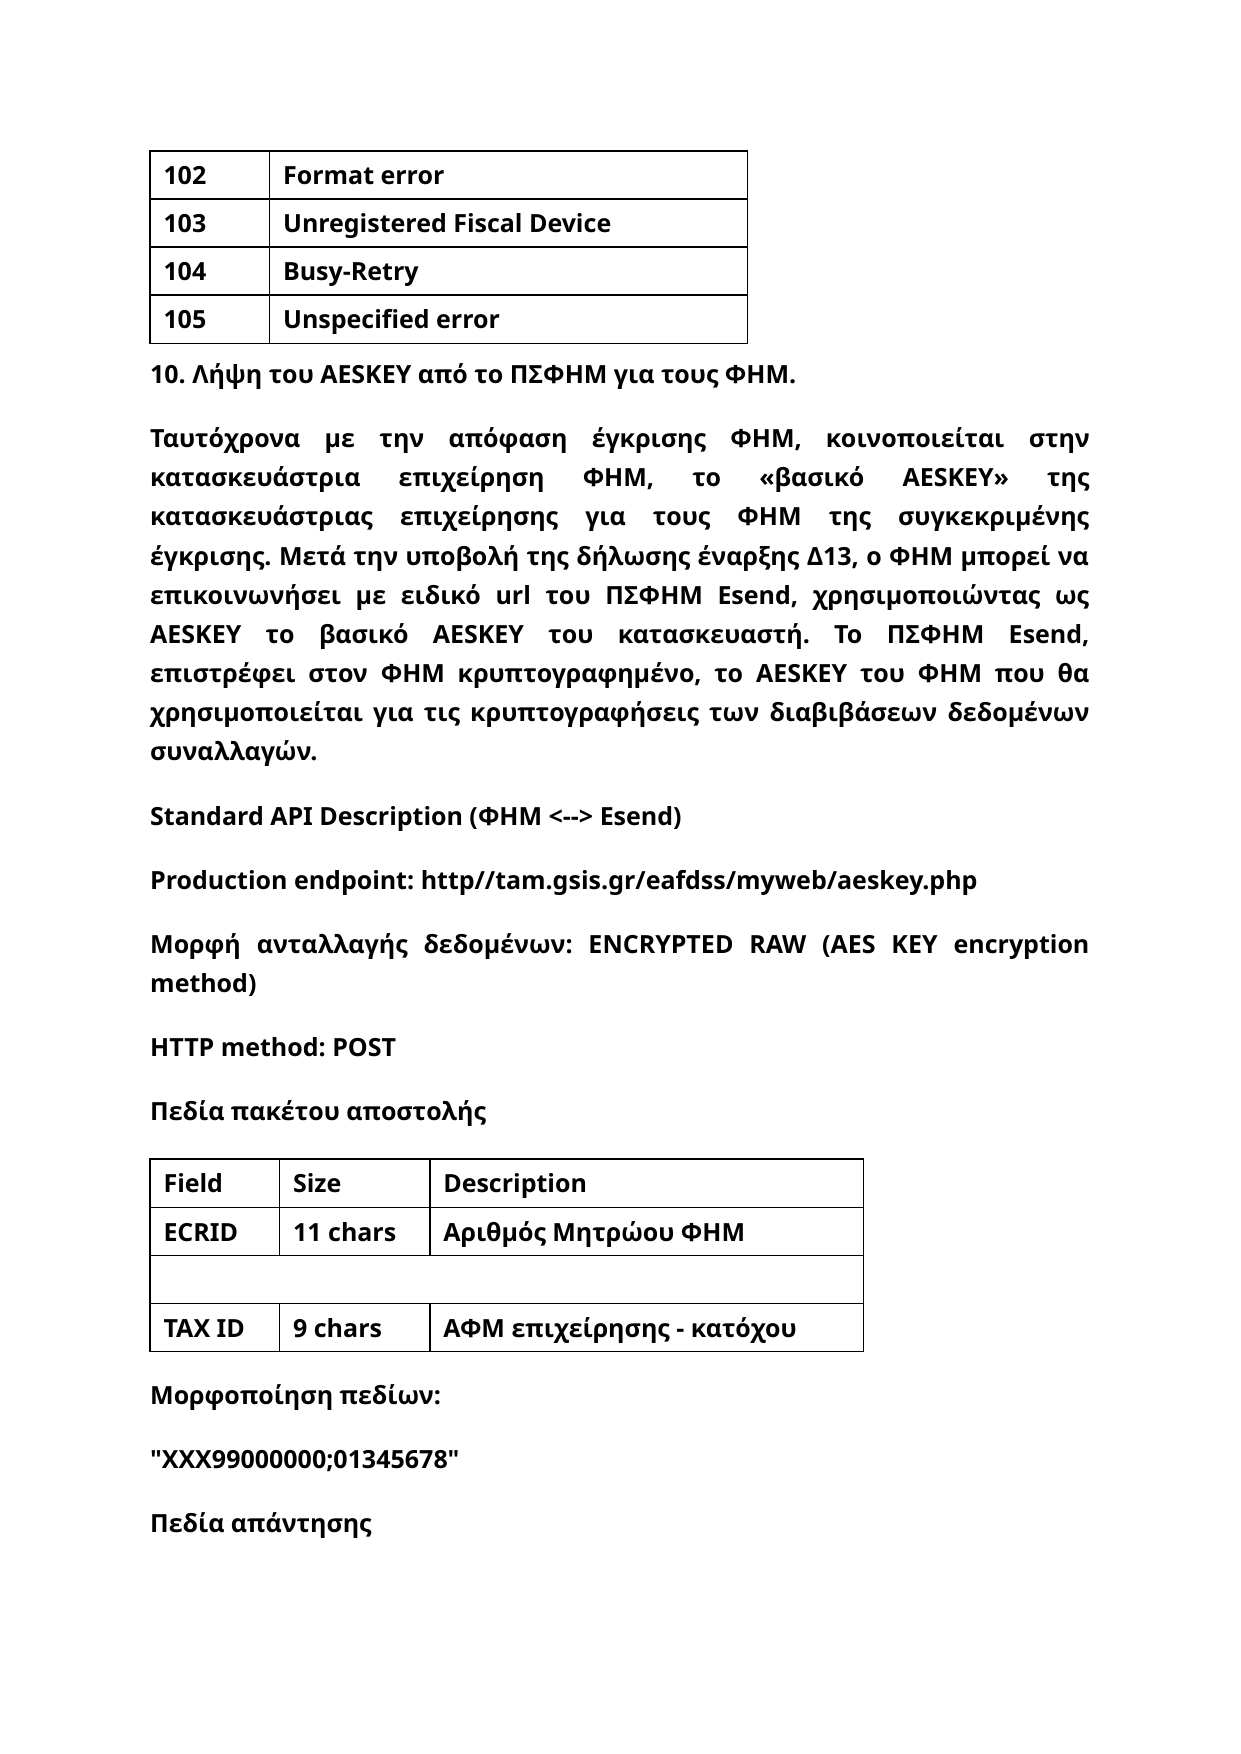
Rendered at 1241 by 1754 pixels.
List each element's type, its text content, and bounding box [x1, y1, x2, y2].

table_cell 11 chars [280, 1208, 429, 1254]
table_header Field [151, 1160, 279, 1206]
text Πεδία απάντησης [150, 1506, 1090, 1540]
text Πεδία πακέτου αποστολής [150, 1094, 1090, 1128]
table_cell 102 [151, 152, 269, 198]
text Standard API Description (ΦΗΜ <--> Esend) [150, 798, 1090, 832]
table_header Size [280, 1160, 429, 1206]
table_cell 104 [151, 248, 269, 294]
text Ταυτόχρονα με την απόφαση έγκρισης ΦΗΜ, κοινοποιείται στην κατασκευάστρια επιχείρηση ΦΗΜ, το «βασικό AESKEY» της κατασκευάστριας επιχείρησης για τους ΦΗΜ της συγκεκριμένης έγκρισης. Μετά την υποβολή της δήλωσης έναρξης Δ13, ο ΦΗΜ μπορεί να επικοινωνήσει με ειδικό url του ΠΣΦΗΜ Esend, χρησιμοποιώντας ως AESKEY το βασικό AESKEY του κατασκευαστή. Το ΠΣΦΗΜ Esend, επιστρέφει στον ΦΗΜ κρυπτογραφημένο, το AESKEY του ΦΗΜ που θα χρησιμοποιείται για τις κρυπτογραφήσεις των διαβιβάσεων δεδομένων συναλλαγών. [150, 421, 1090, 768]
table_cell Format error [270, 152, 747, 198]
table_cell Unspecified error [270, 296, 747, 342]
table_cell 9 chars [280, 1304, 429, 1351]
text Μορφοποίηση πεδίων: [150, 1377, 1090, 1411]
text HTTP method: POST [150, 1030, 1090, 1064]
table_cell ECRID [151, 1208, 279, 1254]
table_cell ΑΦΜ επιχείρησης - κατόχου [431, 1304, 863, 1351]
table_cell [151, 1256, 863, 1303]
table_header Description [431, 1160, 863, 1206]
text Μορφή ανταλλαγής δεδομένων: ENCRYPTED RAW (AES KEY encryption method) [150, 927, 1090, 1000]
table_cell Busy-Retry [270, 248, 747, 294]
text 10. Λήψη του AESΚΕΥ από το ΠΣΦΗΜ για τους ΦΗΜ. [150, 357, 1090, 391]
text Production endpoint: http//tam.gsis.gr/eafdss/myweb/aeskey.php [150, 862, 1090, 896]
table_cell Αριθμός Μητρώου ΦΗΜ [431, 1208, 863, 1254]
table_cell Unregistered Fiscal Device [270, 200, 747, 246]
text "XXX99000000;01345678" [150, 1441, 1090, 1476]
table_cell 105 [151, 296, 269, 342]
table_cell TAX ID [151, 1304, 279, 1351]
table_cell 103 [151, 200, 269, 246]
